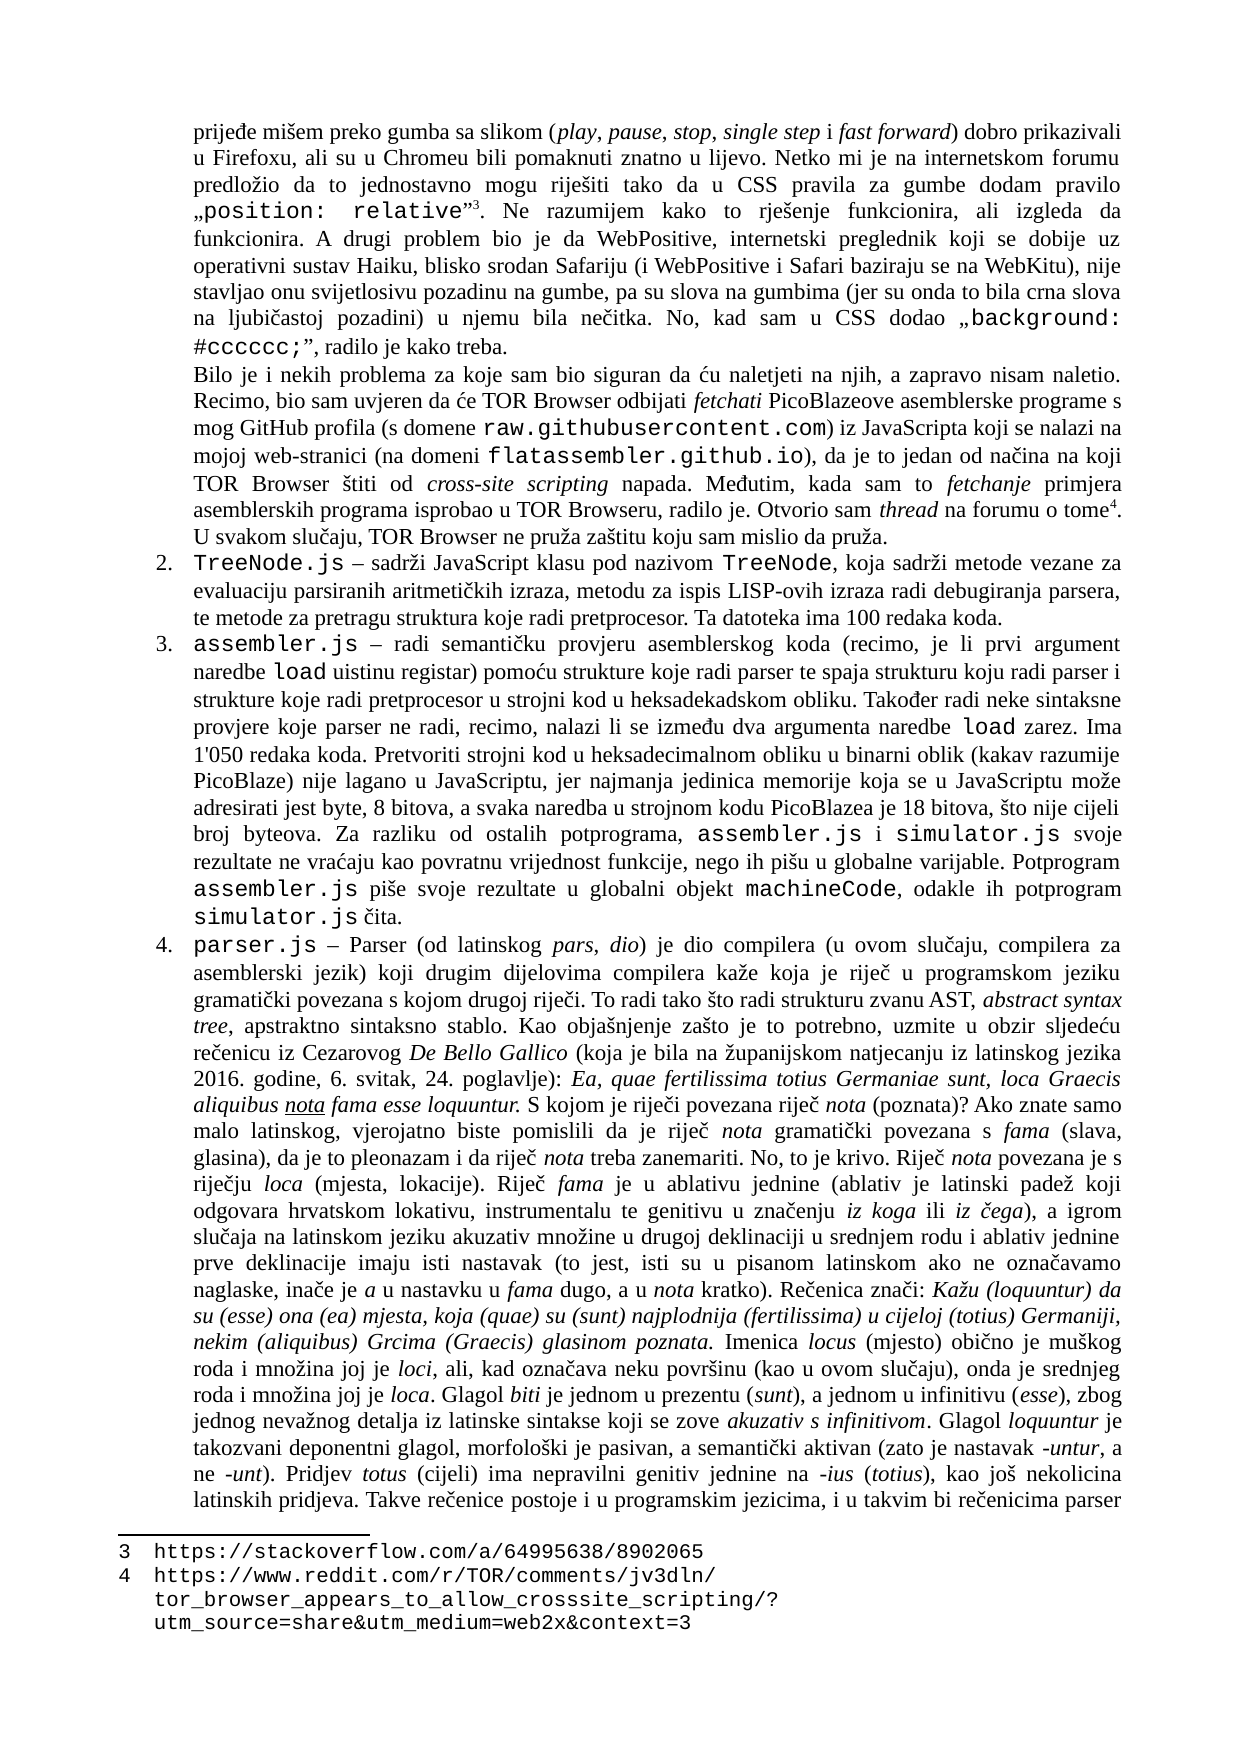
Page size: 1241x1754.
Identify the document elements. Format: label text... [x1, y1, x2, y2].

list Bilo je i nekih problema za koje sam bio siguran da ću naletjeti na njih, a zapravo nisam naletio. Recimo, bio sam uvjeren da će TOR Browser odbijati fetchati PicoBlazeove asemblerske programe s mog GitHub profila (s domene raw.githubusercontent.com) iz JavaScripta koji se nalazi na mojoj web-stranici (na domeni flatassembler.github.io), da je to jedan od načina na koji TOR Browser štiti od cross-site scripting napada. Međutim, kada sam to fetchanje primjera asemblerskih programa isprobao u TOR Browseru, radilo je. Otvorio sam thread na forumu o tome. U svakom slučaju, TOR Browser ne pruža zaštitu koju sam mislio da pruža. [156, 361, 1122, 549]
list https://www.reddit.com/r/TOR/comments/jv3dln/tor_browser_appears_to_allow_crosssite_scripting/?utm_source=share&utm_medium=web2x&context=3 [118, 1565, 1122, 1636]
list https://stackoverflow.com/a/64995638/8902065 [118, 1541, 1122, 1565]
list parser.js – Parser (od latinskog pars, dio) je dio compilera (u ovom slučaju, compilera za asemblerski jezik) koji drugim dijelovima compilera kaže koja je riječ u programskom jeziku gramatički povezana s kojom drugoj riječi. To radi tako što radi strukturu zvanu AST, abstract syntax tree, apstraktno sintaksno stablo. Kao objašnjenje zašto je to potrebno, uzmite u obzir sljedeću rečenicu iz Cezarovog De Bello Gallico (koja je bila na županijskom natjecanju iz latinskog jezika 2016. godine, 6. svitak, 24. poglavlje): Ea, quae fertilissima totius Germaniae sunt, loca Graecis aliquibus nota fama esse loquuntur. S kojom je riječi povezana riječ nota (poznata)? Ako znate samo malo latinskog, vjerojatno biste pomislili da je riječ nota gramatički povezana s fama (slava, glasina), da je to pleonazam i da riječ nota treba zanemariti. No, to je krivo. Riječ nota povezana je s riječju loca (mjesta, lokacije). Riječ fama je u ablativu jednine (ablativ je latinski padež koji odgovara hrvatskom lokativu, instrumentalu te genitivu u značenju iz koga ili iz čega), a igrom slučaja na latinskom jeziku akuzativ množine u drugoj deklinaciji u srednjem rodu i ablativ jednine prve deklinacije imaju isti nastavak (to jest, isti su u pisanom latinskom ako ne označavamo naglaske, inače je a u nastavku u fama dugo, a u nota kratko). Rečenica znači: Kažu (loquuntur) da su (esse) ona (ea) mjesta, koja (quae) su (sunt) najplodnija (fertilissima) u cijeloj (totius) Germaniji, nekim (aliquibus) Grcima (Graecis) glasinom poznata. Imenica locus (mjesto) obično je muškog roda i množina joj je loci, ali, kad označava neku površinu (kao u ovom slučaju), onda je srednjeg roda i množina joj je loca. Glagol biti je jednom u prezentu (sunt), a jednom u infinitivu (esse), zbog jednog nevažnog detalja iz latinske sintakse koji se zove akuzativ s infinitivom. Glagol loquuntur je takozvani deponentni glagol, morfološki je pasivan, a semantički aktivan (zato je nastavak -untur, a ne -unt). Pridjev totus (cijeli) ima nepravilni genitiv jednine na -ius (totius), kao još nekolicina latinskih pridjeva. Takve rečenice postoje i u programskim jezicima, i u takvim bi rečenicima parser [156, 931, 1122, 1513]
list prijeđe mišem preko gumba sa slikom (play, pause, stop, single step i fast forward) dobro prikazivali u Firefoxu, ali su u Chromeu bili pomaknuti znatno u lijevo. Netko mi je na internetskom forumu predložio da to jednostavno mogu riješiti tako da u CSS pravila za gumbe dodam pravilo „position: relative”. Ne razumijem kako to rješenje funkcionira, ali izgleda da funkcionira. A drugi problem bio je da WebPositive, internetski preglednik koji se dobije uz operativni sustav Haiku, blisko srodan Safariju (i WebPositive i Safari baziraju se na WebKitu), nije stavljao onu svijetlosivu pozadinu na gumbe, pa su slova na gumbima (jer su onda to bila crna slova na ljubičastoj pozadini) u njemu bila nečitka. No, kad sam u CSS dodao „background: #cccccc;”, radilo je kako treba. [156, 118, 1122, 361]
list assembler.js – radi semantičku provjeru asemblerskog koda (recimo, je li prvi argument naredbe load uistinu registar) pomoću strukture koje radi parser te spaja strukturu koju radi parser i strukture koje radi pretprocesor u strojni kod u heksadekadskom obliku. Također radi neke sintaksne provjere koje parser ne radi, recimo, nalazi li se između dva argumenta naredbe load zarez. Ima 1'050 redaka koda. Pretvoriti strojni kod u heksadecimalnom obliku u binarni oblik (kakav razumije PicoBlaze) nije lagano u JavaScriptu, jer najmanja jedinica memorije koja se u JavaScriptu može adresirati jest byte, 8 bitova, a svaka naredba u strojnom kodu PicoBlazea je 18 bitova, što nije cijeli broj byteova. Za razliku od ostalih potprograma, assembler.js i simulator.js svoje rezultate ne vraćaju kao povratnu vrijednost funkcije, nego ih pišu u globalne varijable. Potprogram assembler.js piše svoje rezultate u globalni objekt machineCode, odakle ih potprogram simulator.js čita. [156, 630, 1122, 931]
list TreeNode.js – sadrži JavaScript klasu pod nazivom TreeNode, koja sadrži metode vezane za evaluaciju parsiranih aritmetičkih izraza, metodu za ispis LISP-ovih izraza radi debugiranja parsera, te metode za pretragu struktura koje radi pretprocesor. Ta datoteka ima 100 redaka koda. [156, 549, 1122, 630]
